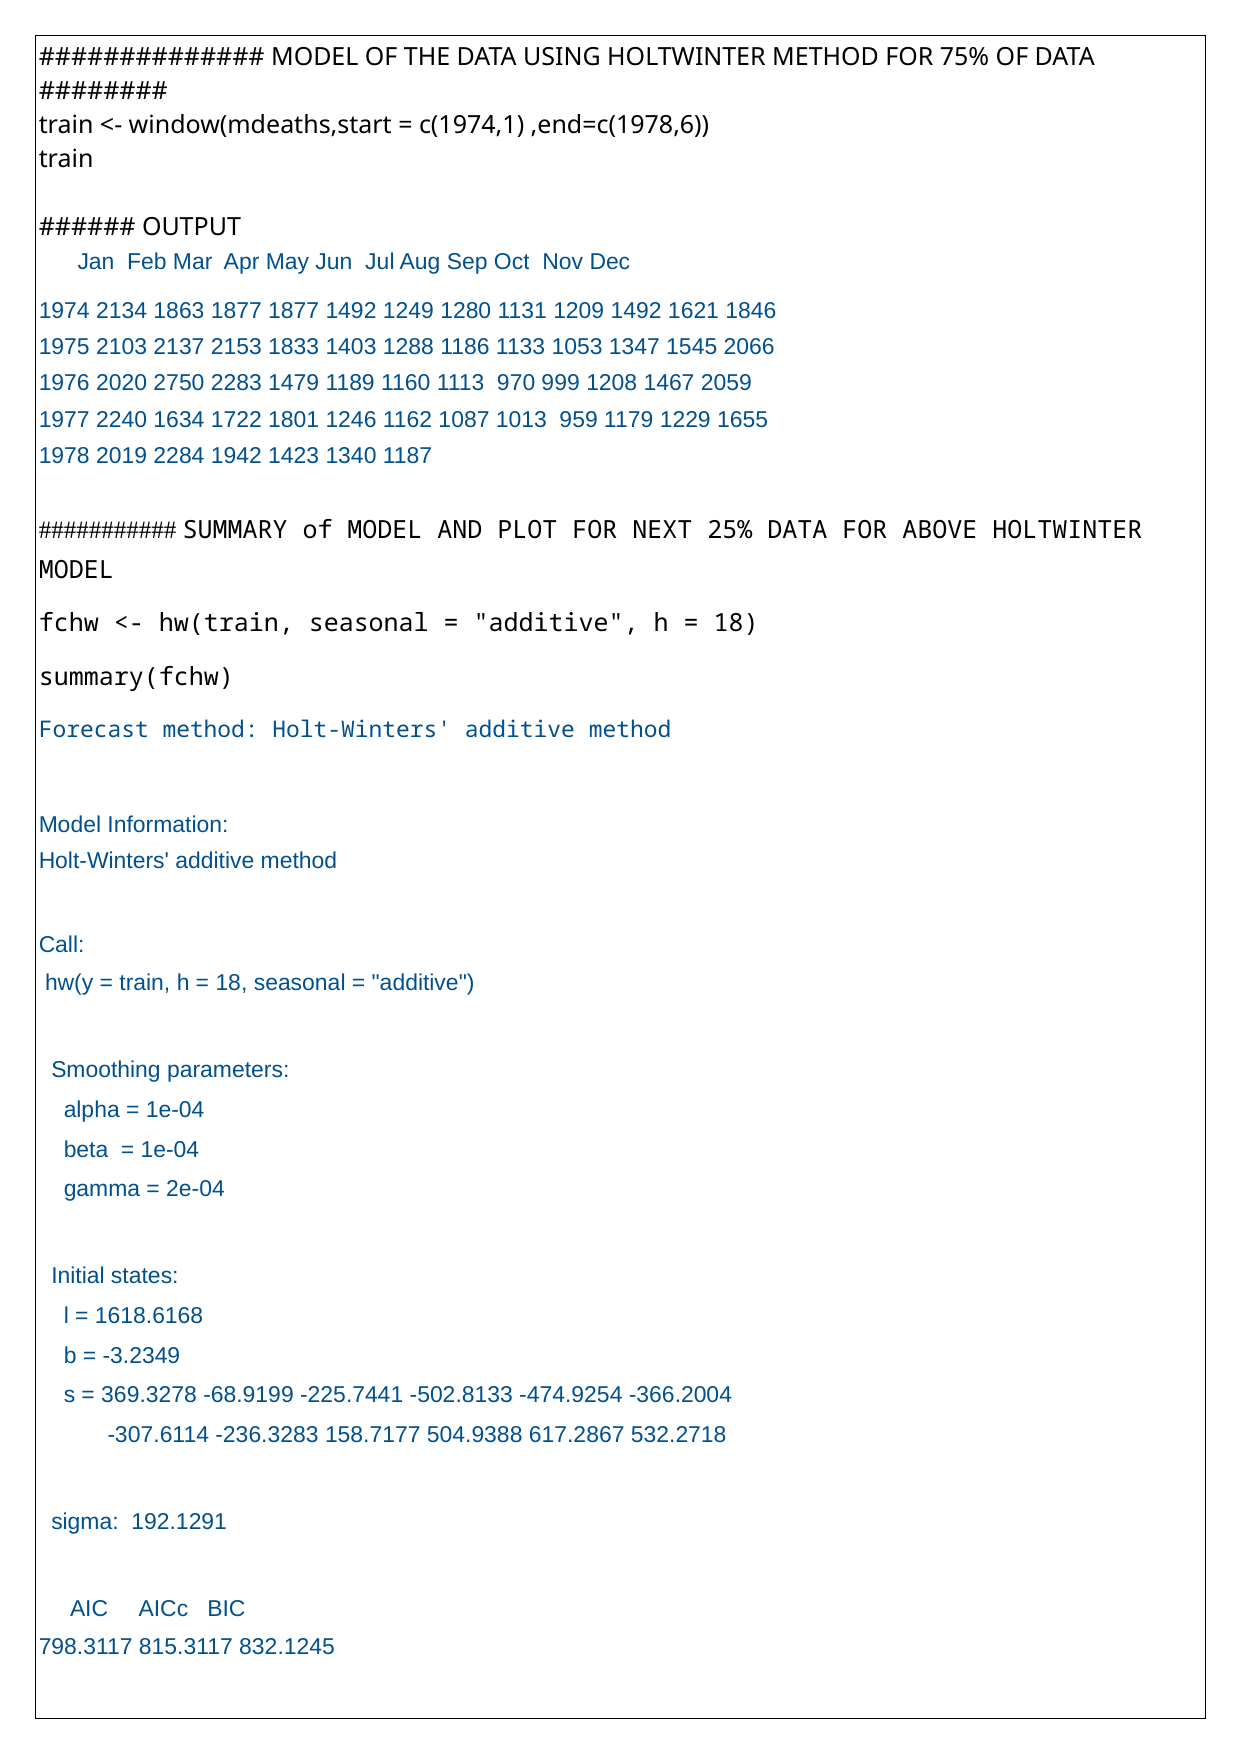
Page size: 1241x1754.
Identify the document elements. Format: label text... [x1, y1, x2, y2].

text ###### OUTPUT [38, 209, 1202, 243]
text summary(fchw) [38, 659, 1202, 693]
text gamma = 2e-04 [38, 1173, 1202, 1202]
text Call: [38, 931, 1202, 957]
text Forecast method: Holt-Winters' additive method [38, 713, 1202, 744]
text l = 1618.6168 [38, 1300, 1202, 1329]
text train [38, 141, 1202, 175]
text Initial states: [38, 1261, 1202, 1289]
text Smoothing parameters: [38, 1054, 1202, 1083]
text Jan Feb Mar Apr May Jun Jul Aug Sep Oct Nov Dec [38, 243, 1202, 277]
text beta = 1e-04 [38, 1134, 1202, 1162]
text fchw <- hw(train, seasonal = "additive", h = 18) [38, 605, 1202, 639]
text ########### SUMMARY of MODEL AND PLOT FOR NEXT 25% DATA FOR ABOVE HOLTWINTER MODEL [38, 478, 1202, 585]
text alpha = 1e-04 [38, 1094, 1202, 1123]
text ############## MODEL OF THE DATA USING HOLTWINTER METHOD FOR 75% OF DATA ######## [38, 38, 1202, 107]
text 1975 2103 2137 2153 1833 1403 1288 1186 1133 1053 1347 1545 2066 [38, 333, 1202, 359]
text 1978 2019 2284 1942 1423 1340 1187 [38, 442, 1202, 468]
text hw(y = train, h = 18, seasonal = "additive") [38, 967, 1202, 996]
text s = 369.3278 -68.9199 -225.7441 -502.8133 -474.9254 -366.2004 [38, 1379, 1202, 1408]
text b = -3.2349 [38, 1340, 1202, 1368]
text -307.6114 -236.3283 158.7177 504.9388 617.2867 532.2718 [38, 1419, 1202, 1448]
text Holt-Winters' additive method [38, 847, 1202, 873]
text sigma: 192.1291 [38, 1506, 1202, 1535]
text train <- window(mdeaths,start = c(1974,1) ,end=c(1978,6)) [38, 107, 1202, 141]
text AIC AICc BIC [38, 1593, 1202, 1622]
text 1974 2134 1863 1877 1877 1492 1249 1280 1131 1209 1492 1621 1846 [38, 297, 1202, 323]
text 1977 2240 1634 1722 1801 1246 1162 1087 1013 959 1179 1229 1655 [38, 406, 1202, 432]
text Model Information: [38, 811, 1202, 837]
text 798.3117 815.3117 832.1245 [38, 1633, 1202, 1659]
text 1976 2020 2750 2283 1479 1189 1160 1113 970 999 1208 1467 2059 [38, 369, 1202, 396]
